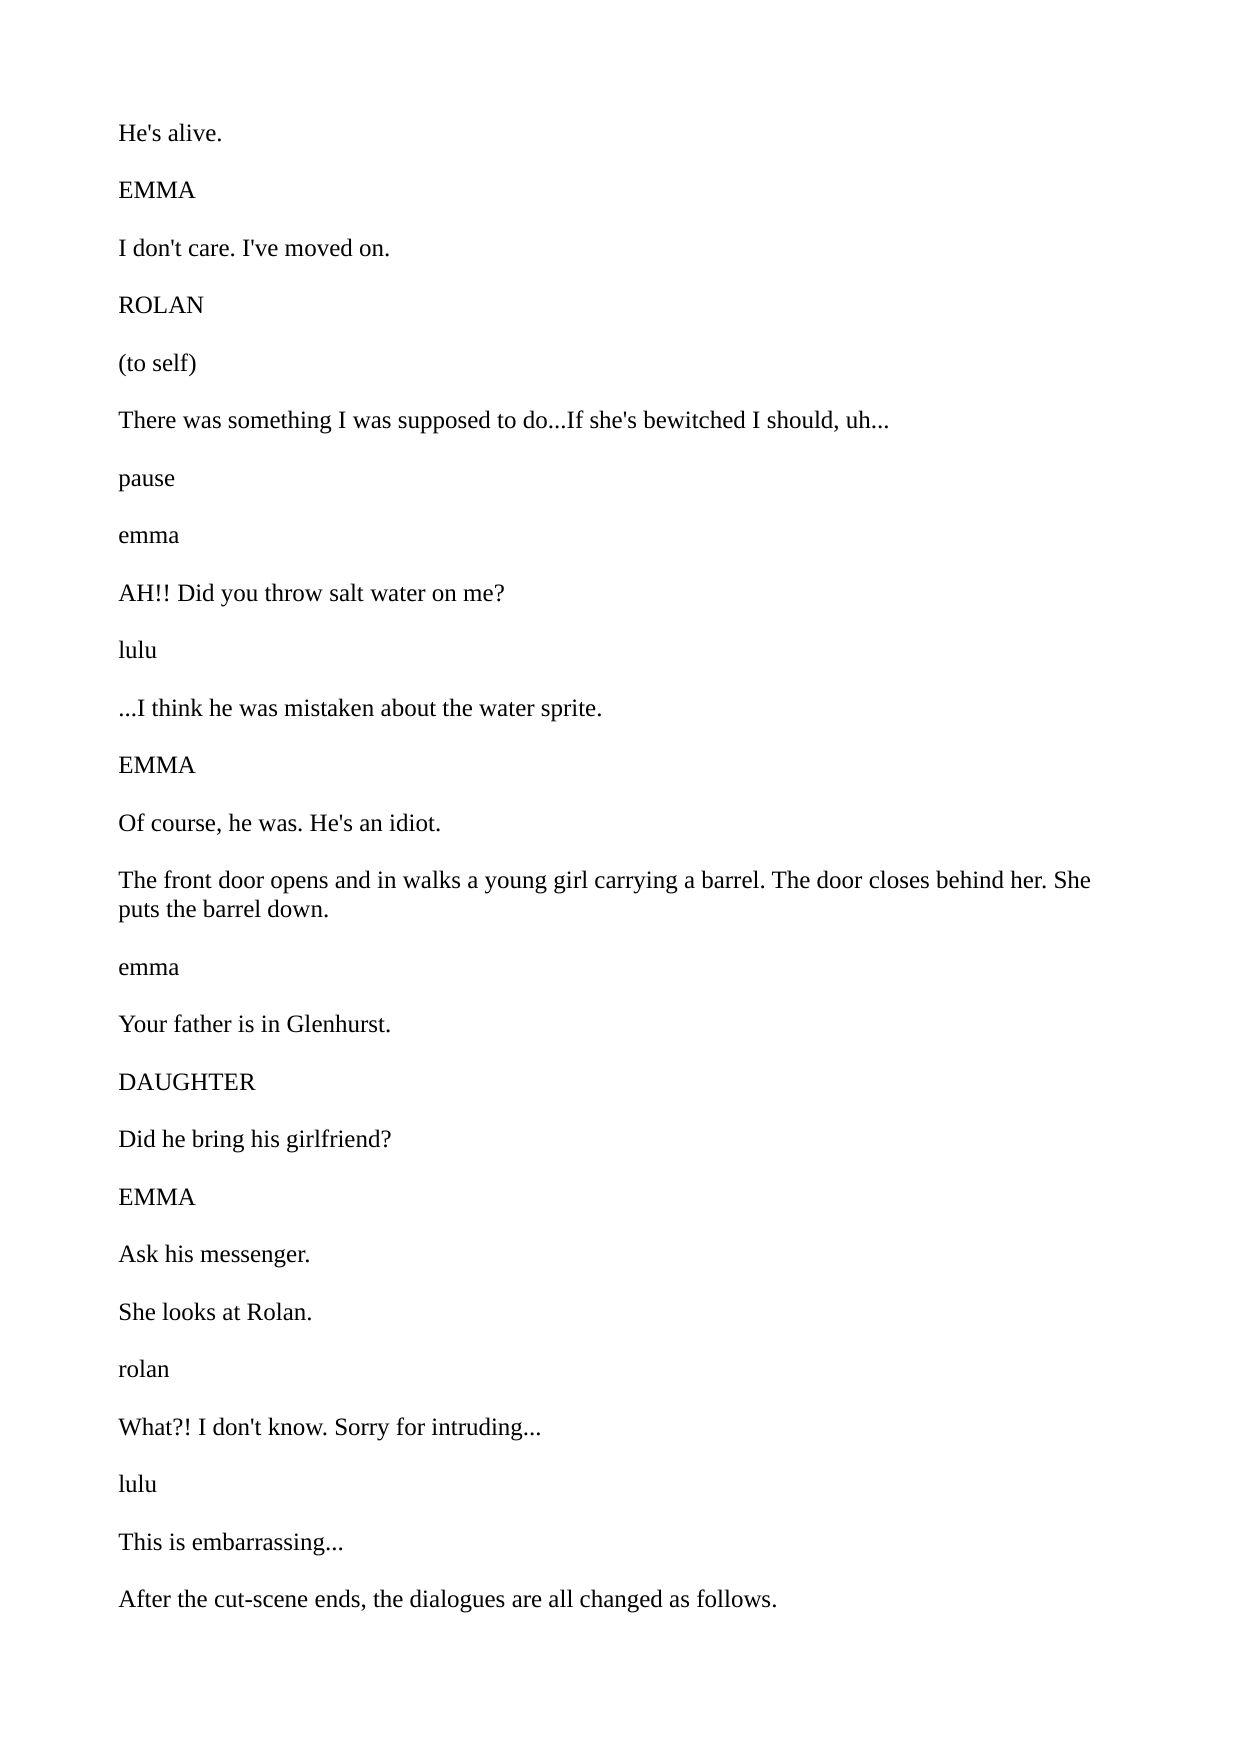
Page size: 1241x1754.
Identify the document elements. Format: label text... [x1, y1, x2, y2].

text ROLAN [118, 291, 1122, 319]
text EMMA [118, 751, 1122, 779]
text emma [118, 521, 1122, 549]
text DAUGHTER [118, 1067, 1122, 1096]
text After the cut-scene ends, the dialogues are all changed as follows. [118, 1584, 1122, 1613]
text Did he bring his girlfriend? [118, 1124, 1122, 1153]
text This is embarrassing... [118, 1527, 1122, 1556]
text EMMA [118, 176, 1122, 204]
text lulu [118, 1469, 1122, 1498]
text (to self) [118, 348, 1122, 377]
text rolan [118, 1354, 1122, 1383]
text Of course, he was. He's an idiot. [118, 808, 1122, 837]
text He's alive. [118, 118, 1122, 147]
text Your father is in Glenhurst. [118, 1009, 1122, 1038]
text What?! I don't know. Sorry for intruding... [118, 1412, 1122, 1441]
text pause [118, 463, 1122, 492]
text Ask his messenger. [118, 1239, 1122, 1268]
text There was something I was supposed to do...If she's bewitched I should, uh... [118, 406, 1122, 434]
text I don't care. I've moved on. [118, 233, 1122, 262]
text lulu [118, 636, 1122, 664]
text She looks at Rolan. [118, 1297, 1122, 1326]
text ...I think he was mistaken about the water sprite. [118, 693, 1122, 722]
text The front door opens and in walks a young girl carrying a barrel. The door closes behind her. She puts the barrel down. [118, 866, 1122, 923]
text emma [118, 952, 1122, 981]
text AH!! Did you throw salt water on me? [118, 578, 1122, 607]
text EMMA [118, 1182, 1122, 1211]
